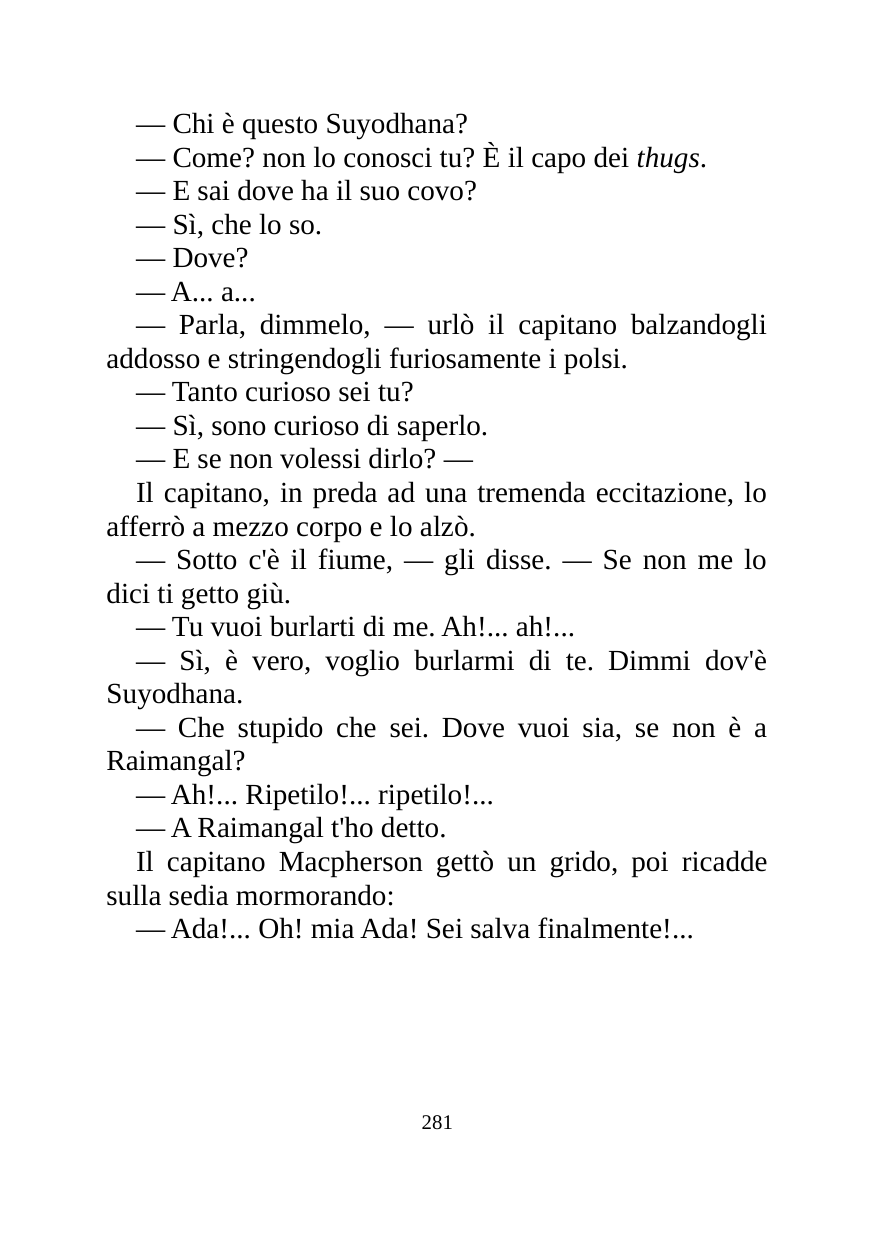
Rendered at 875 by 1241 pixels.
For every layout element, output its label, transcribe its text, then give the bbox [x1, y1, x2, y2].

text — E se non volessi dirlo? — [106, 442, 768, 475]
text — Tu vuoi burlarti di me. Ah!... ah!... [106, 609, 768, 643]
text — A... a... [106, 274, 768, 307]
text — E sai dove ha il suo covo? [106, 173, 768, 207]
text — Sotto c'è il fiume, — gli disse. — Se non me lo dici ti getto giù. [106, 542, 768, 609]
text Il capitano, in preda ad una tremenda eccitazione, lo afferrò a mezzo corpo e lo alzò. [106, 475, 768, 542]
text — Tanto curioso sei tu? [106, 374, 768, 408]
text — Dove? [106, 240, 768, 274]
text — Ah!... Ripetilo!... ripetilo!... [106, 777, 768, 811]
text — Che stupido che sei. Dove vuoi sia, se non è a Raimangal? [106, 710, 768, 777]
text — Chi è questo Suyodhana? [106, 106, 768, 140]
text — Come? non lo conosci tu? È il capo dei thugs. [106, 140, 768, 173]
text Il capitano Macpherson gettò un grido, poi ricadde sulla sedia mormorando: [106, 844, 768, 911]
text — Sì, sono curioso di saperlo. [106, 408, 768, 442]
text — Sì, è vero, voglio burlarmi di te. Dimmi dov'è Suyodhana. [106, 643, 768, 710]
text — Ada!... Oh! mia Ada! Sei salva finalmente!... [106, 911, 768, 945]
text — Parla, dimmelo, — urlò il capitano balzandogli addosso e stringendogli furiosamente i polsi. [106, 307, 768, 374]
text — A Raimangal t'ho detto. [106, 811, 768, 844]
text — Sì, che lo so. [106, 207, 768, 240]
